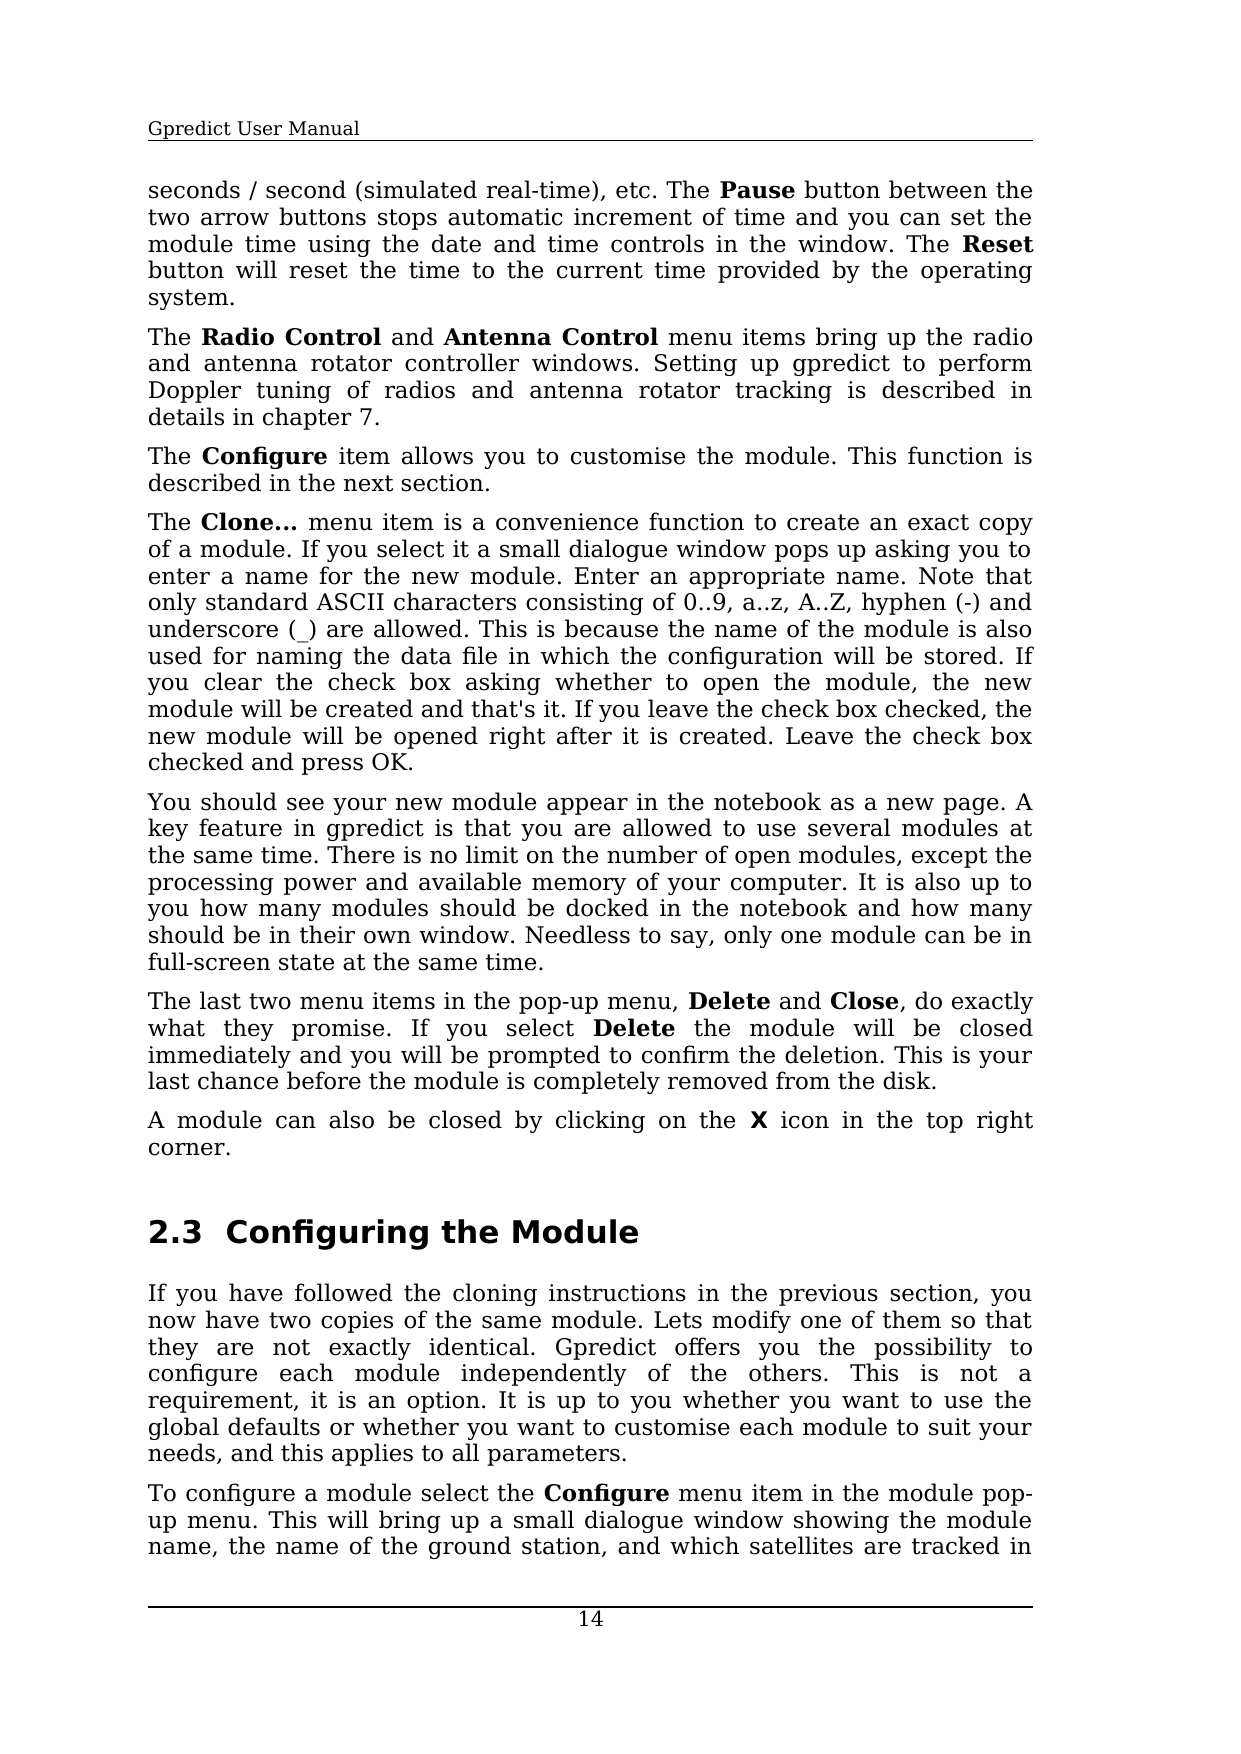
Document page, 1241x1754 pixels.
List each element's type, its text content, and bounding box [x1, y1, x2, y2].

subtitle Configuring the Module [148, 1215, 1033, 1251]
text A module can also be closed by clicking on the X icon in the top right corner. [148, 1108, 1033, 1161]
text seconds / second (simulated real-time), etc. The Pause button between the two arrow buttons stops automatic increment of time and you can set the module time using the date and time controls in the window. The Reset button will reset the time to the current time provided by the operating system. [148, 177, 1033, 311]
text To configure a module select the Configure menu item in the module pop-up menu. This will bring up a small dialogue window showing the module name, the name of the ground station, and which satellites are tracked in [148, 1480, 1033, 1560]
text The last two menu items in the pop-up menu, Delete and Close, do exactly what they promise. If you select Delete the module will be closed immediately and you will be prompted to confirm the deletion. This is your last chance before the module is completely removed from the disk. [148, 988, 1033, 1095]
text You should see your new module appear in the notebook as a new page. A key feature in gpredict is that you are allowed to use several modules at the same time. There is no limit on the number of open modules, except the processing power and available memory of your computer. It is also up to you how many modules should be docked in the notebook and how many should be in their own window. Needless to say, only one module can be in full-screen state at the same time. [148, 789, 1033, 975]
text The Clone... menu item is a convenience function to create an exact copy of a module. If you select it a small dialogue window pops up asking you to enter a name for the new module. Enter an appropriate name. Note that only standard ASCII characters consisting of 0..9, a..z, A..Z, hyphen (-) and underscore (_) are allowed. This is because the name of the module is also used for naming the data file in which the configuration will be stored. If you clear the check box asking whether to open the module, the new module will be created and that's it. If you leave the check box checked, the new module will be opened right after it is created. Leave the check box checked and press OK. [148, 509, 1033, 776]
text If you have followed the cloning instructions in the previous section, you now have two copies of the same module. Lets modify one of them so that they are not exactly identical. Gpredict offers you the possibility to configure each module independently of the others. This is not a requirement, it is an option. It is up to you whether you want to use the global defaults or whether you want to customise each module to suit your needs, and this applies to all parameters. [148, 1281, 1033, 1467]
text The Radio Control and Antenna Control menu items bring up the radio and antenna rotator controller windows. Setting up gpredict to perform Doppler tuning of radios and antenna rotator tracking is described in details in chapter 7. [148, 323, 1033, 431]
text The Configure item allows you to customise the module. This function is described in the next section. [148, 443, 1033, 497]
